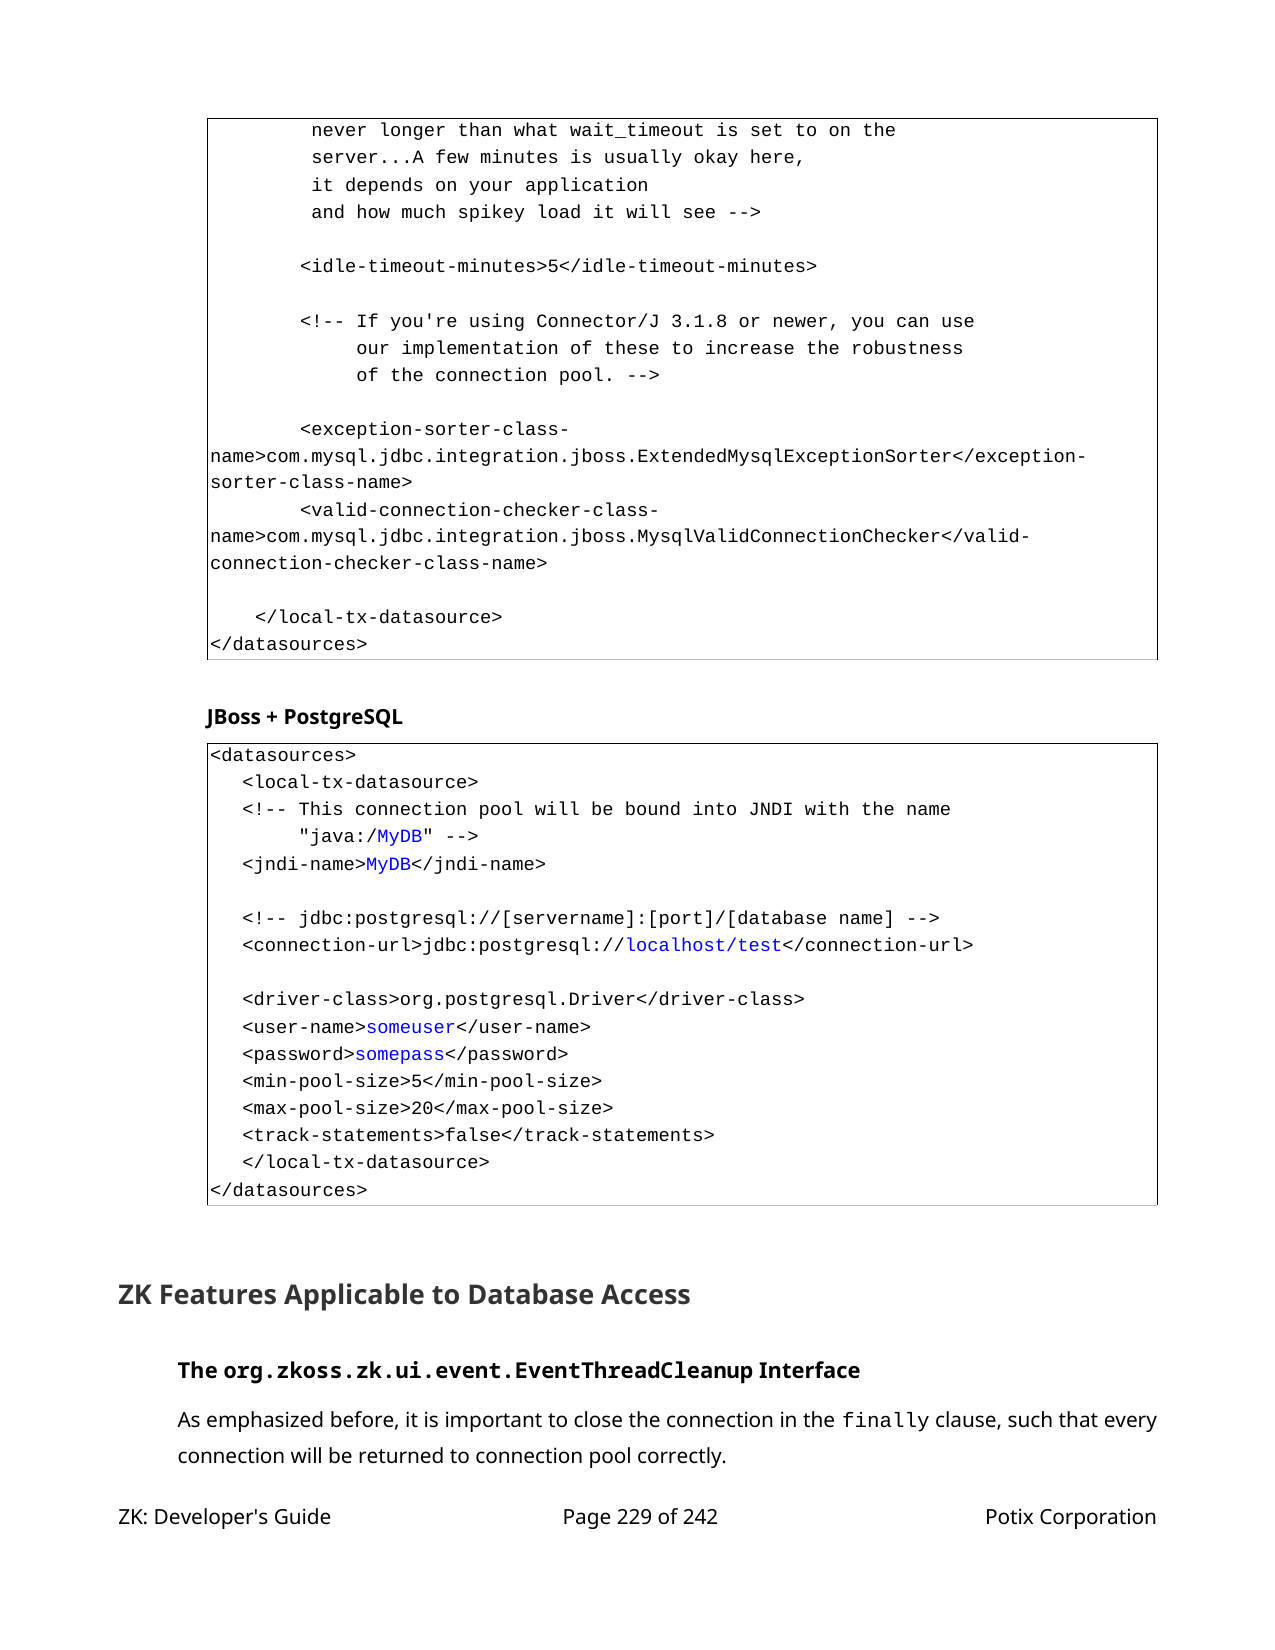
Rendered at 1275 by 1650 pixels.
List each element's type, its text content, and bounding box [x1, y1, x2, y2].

text <driver-class>org.postgresql.Driver</driver-class> [208, 987, 1157, 1012]
text it depends on your application [208, 172, 1157, 197]
subtitle JBoss + PostgreSQL [207, 702, 1157, 730]
text <user-name>someuser</user-name> [208, 1014, 1157, 1039]
text "java:/MyDB" --> [208, 824, 1157, 848]
text of the connection pool. --> [208, 363, 1157, 387]
text </datasources> [208, 1178, 1157, 1205]
text and how much spikey load it will see --> [208, 200, 1157, 224]
text our implementation of these to increase the robustness [208, 336, 1157, 360]
text <max-pool-size>20</max-pool-size> [208, 1096, 1157, 1120]
text <local-tx-datasource> [208, 770, 1157, 794]
subtitle The org.zkoss.zk.ui.event.EventThreadCleanup Interface [177, 1355, 1157, 1385]
text <idle-timeout-minutes>5</idle-timeout-minutes> [208, 254, 1157, 278]
text server...A few minutes is usually okay here, [208, 145, 1157, 169]
text As emphasized before, it is important to close the connection in the finally clause, such that every connection will be returned to connection pool correctly. [177, 1406, 1157, 1469]
text <track-statements>false</track-statements> [208, 1123, 1157, 1147]
text <valid-connection-checker-class-name>com.mysql.jdbc.integration.jboss.MysqlValidConnectionChecker</valid-connection-checker-class-name> [208, 497, 1157, 575]
text <datasources> [208, 744, 1157, 767]
text <password>somepass</password> [208, 1042, 1157, 1066]
subtitle ZK Features Applicable to Database Access [118, 1276, 1157, 1312]
text <connection-url>jdbc:postgresql://localhost/test</connection-url> [208, 933, 1157, 957]
text </local-tx-datasource> [208, 605, 1157, 629]
text <jndi-name>MyDB</jndi-name> [208, 851, 1157, 876]
text <min-pool-size>5</min-pool-size> [208, 1069, 1157, 1093]
text <!-- If you're using Connector/J 3.1.8 or newer, you can use [208, 308, 1157, 333]
text <!-- This connection pool will be bound into JNDI with the name [208, 797, 1157, 821]
text never longer than what wait_timeout is set to on the [208, 119, 1157, 142]
text <exception-sorter-class-name>com.mysql.jdbc.integration.jboss.ExtendedMysqlExceptionSorter</exception-sorter-class-name> [208, 417, 1157, 494]
text <!-- jdbc:postgresql://[servername]:[port]/[database name] --> [208, 906, 1157, 930]
text </local-tx-datasource> [208, 1150, 1157, 1175]
text </datasources> [208, 632, 1157, 659]
